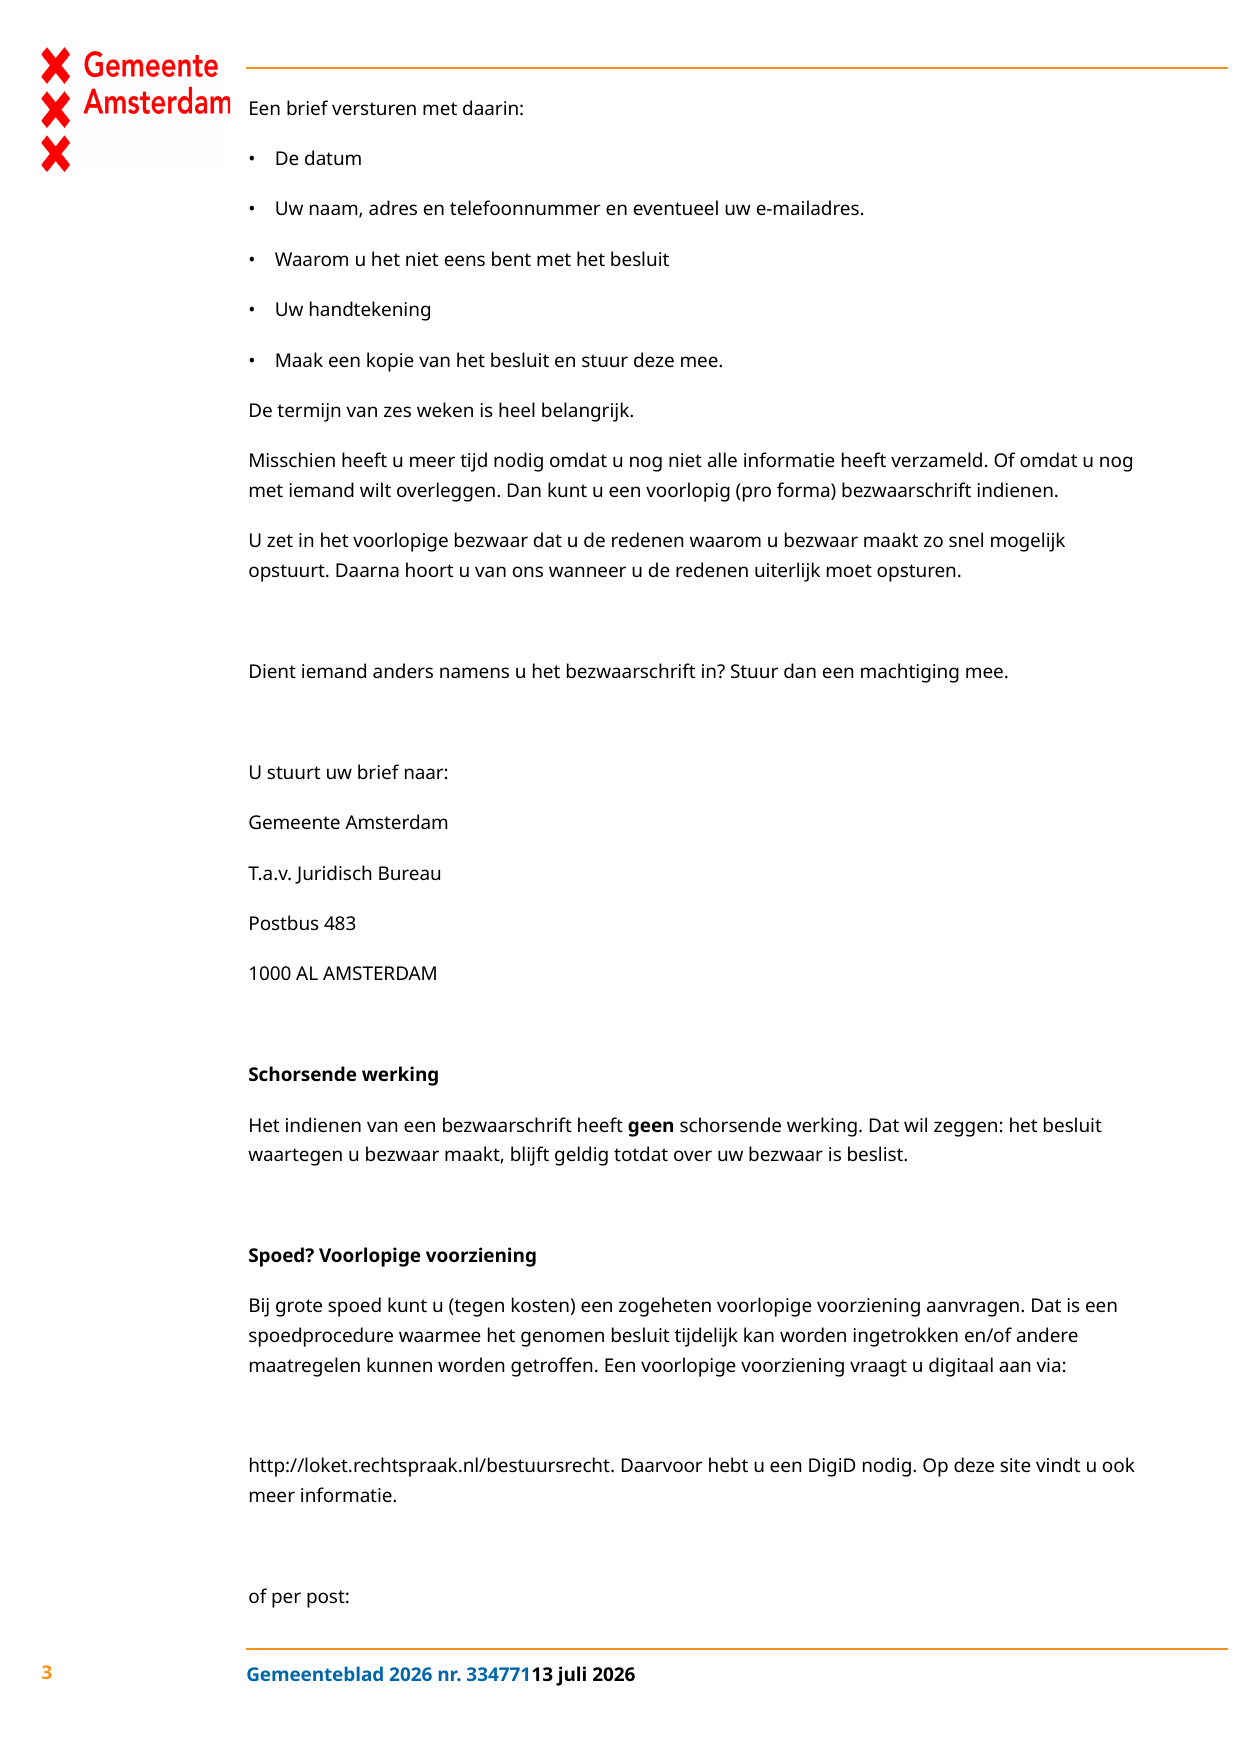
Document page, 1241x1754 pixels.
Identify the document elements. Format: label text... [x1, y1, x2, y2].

text • Uw naam, adres en telefoonnummer en eventueel uw e-mailadres. [248, 196, 1152, 221]
text Het indienen van een bezwaarschrift heeft geen schorsende werking. Dat wil zeggen: het besluit waartegen u bezwaar maakt, blijft geldig totdat over uw bezwaar is beslist. [248, 1112, 1152, 1167]
text U zet in het voorlopige bezwaar dat u de redenen waarom u bezwaar maakt zo snel mogelijk opstuurt. Daarna hoort u van ons wanneer u de redenen uiterlijk moet opsturen. [248, 528, 1152, 583]
text Een brief versturen met daarin: [248, 95, 1152, 121]
text • Maak een kopie van het besluit en stuur deze mee. [248, 347, 1152, 373]
picture [41, 47, 231, 172]
text Gemeente Amsterdam [248, 809, 1152, 835]
text Dient iemand anders namens u het bezwaarschrift in? Stuur dan een machtiging mee. [248, 658, 1152, 684]
text of per post: [248, 1583, 1152, 1609]
text Spoed? Voorlopige voorziening [248, 1242, 1152, 1268]
text Misschien heeft u meer tijd nodig omdat u nog niet alle informatie heeft verzameld. Of omdat u nog met iemand wilt overleggen. Dan kunt u een voorlopig (pro forma) bezwaarschrift indienen. [248, 448, 1152, 503]
text Postbus 483 [248, 910, 1152, 936]
text Schorsende werking [248, 1061, 1152, 1087]
text Bij grote spoed kunt u (tegen kosten) een zogeheten voorlopige voorziening aanvragen. Dat is een spoedprocedure waarmee het genomen besluit tijdelijk kan worden ingetrokken en/of andere maatregelen kunnen worden getroffen. Een voorlopige voorziening vraagt u digitaal aan via: [248, 1293, 1152, 1378]
text T.a.v. Juridisch Bureau [248, 860, 1152, 886]
text http://loket.rechtspraak.nl/bestuursrecht. Daarvoor hebt u een DigiD nodig. Op deze site vindt u ook meer informatie. [248, 1453, 1152, 1508]
text • Waarom u het niet eens bent met het besluit [248, 246, 1152, 272]
text U stuurt uw brief naar: [248, 759, 1152, 785]
text • Uw handtekening [248, 296, 1152, 322]
text 1000 AL AMSTERDAM [248, 961, 1152, 986]
text • De datum [248, 145, 1152, 171]
text De termijn van zes weken is heel belangrijk. [248, 397, 1152, 423]
